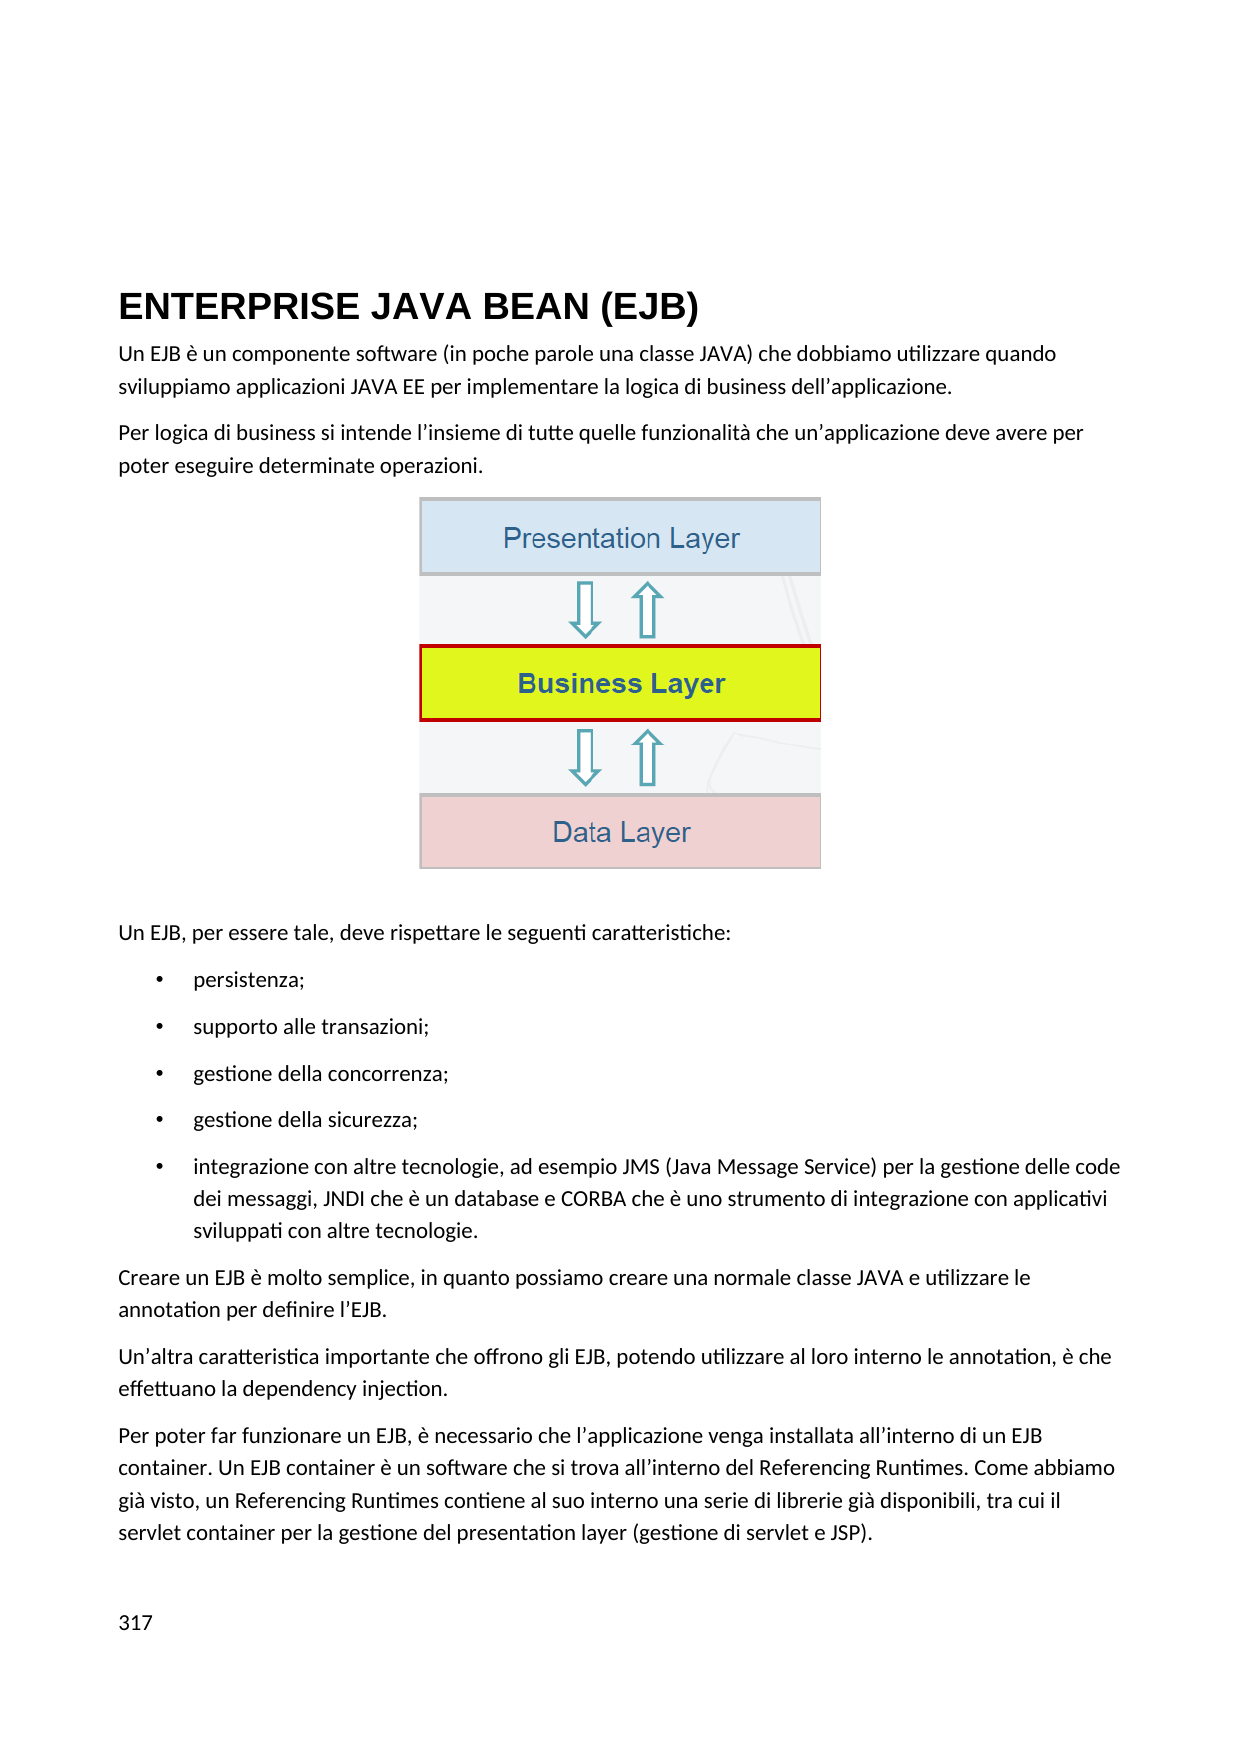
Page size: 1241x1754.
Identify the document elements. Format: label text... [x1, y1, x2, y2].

text Un EJB è un componente software (in poche parole una classe JAVA) che dobbiamo utilizzare quando sviluppiamo applicazioni JAVA EE per implementare la logica di business dell’applicazione. [118, 339, 1122, 400]
text Per poter far funzionare un EJB, è necessario che l’applicazione venga installata all’interno di un EJB container. Un EJB container è un software che si trova all’interno del Referencing Runtimes. Come abbiamo già visto, un Referencing Runtimes contiene al suo interno una serie di librerie già disponibili, tra cui il servlet container per la gestione del presentation layer (gestione di servlet e JSP). [118, 1421, 1122, 1546]
list persistenza; [156, 965, 1122, 993]
list supporto alle transazioni; [156, 1012, 1122, 1040]
picture [419, 497, 821, 869]
list gestione della sicurezza; [156, 1106, 1122, 1133]
text Creare un EJB è molto semplice, in quanto possiamo creare una normale classe JAVA e utilizzare le annotation per definire l’EJB. [118, 1263, 1122, 1324]
text Un EJB, per essere tale, deve rispettare le seguenti caratteristiche: [118, 918, 1122, 946]
text Per logica di business si intende l’insieme di tutte quelle funzionalità che un’applicazione deve avere per poter eseguire determinate operazioni. [118, 418, 1122, 479]
subtitle ENTERPRISE JAVA BEAN (EJB) [118, 283, 1122, 327]
list gestione della concorrenza; [156, 1059, 1122, 1087]
list integrazione con altre tecnologie, ad esempio JMS (Java Message Service) per la gestione delle code dei messaggi, JNDI che è un database e CORBA che è uno strumento di integrazione con applicativi sviluppati con altre tecnologie. [156, 1152, 1122, 1245]
text Un’altra caratteristica importante che offrono gli EJB, potendo utilizzare al loro interno le annotation, è che effettuano la dependency injection. [118, 1342, 1122, 1403]
